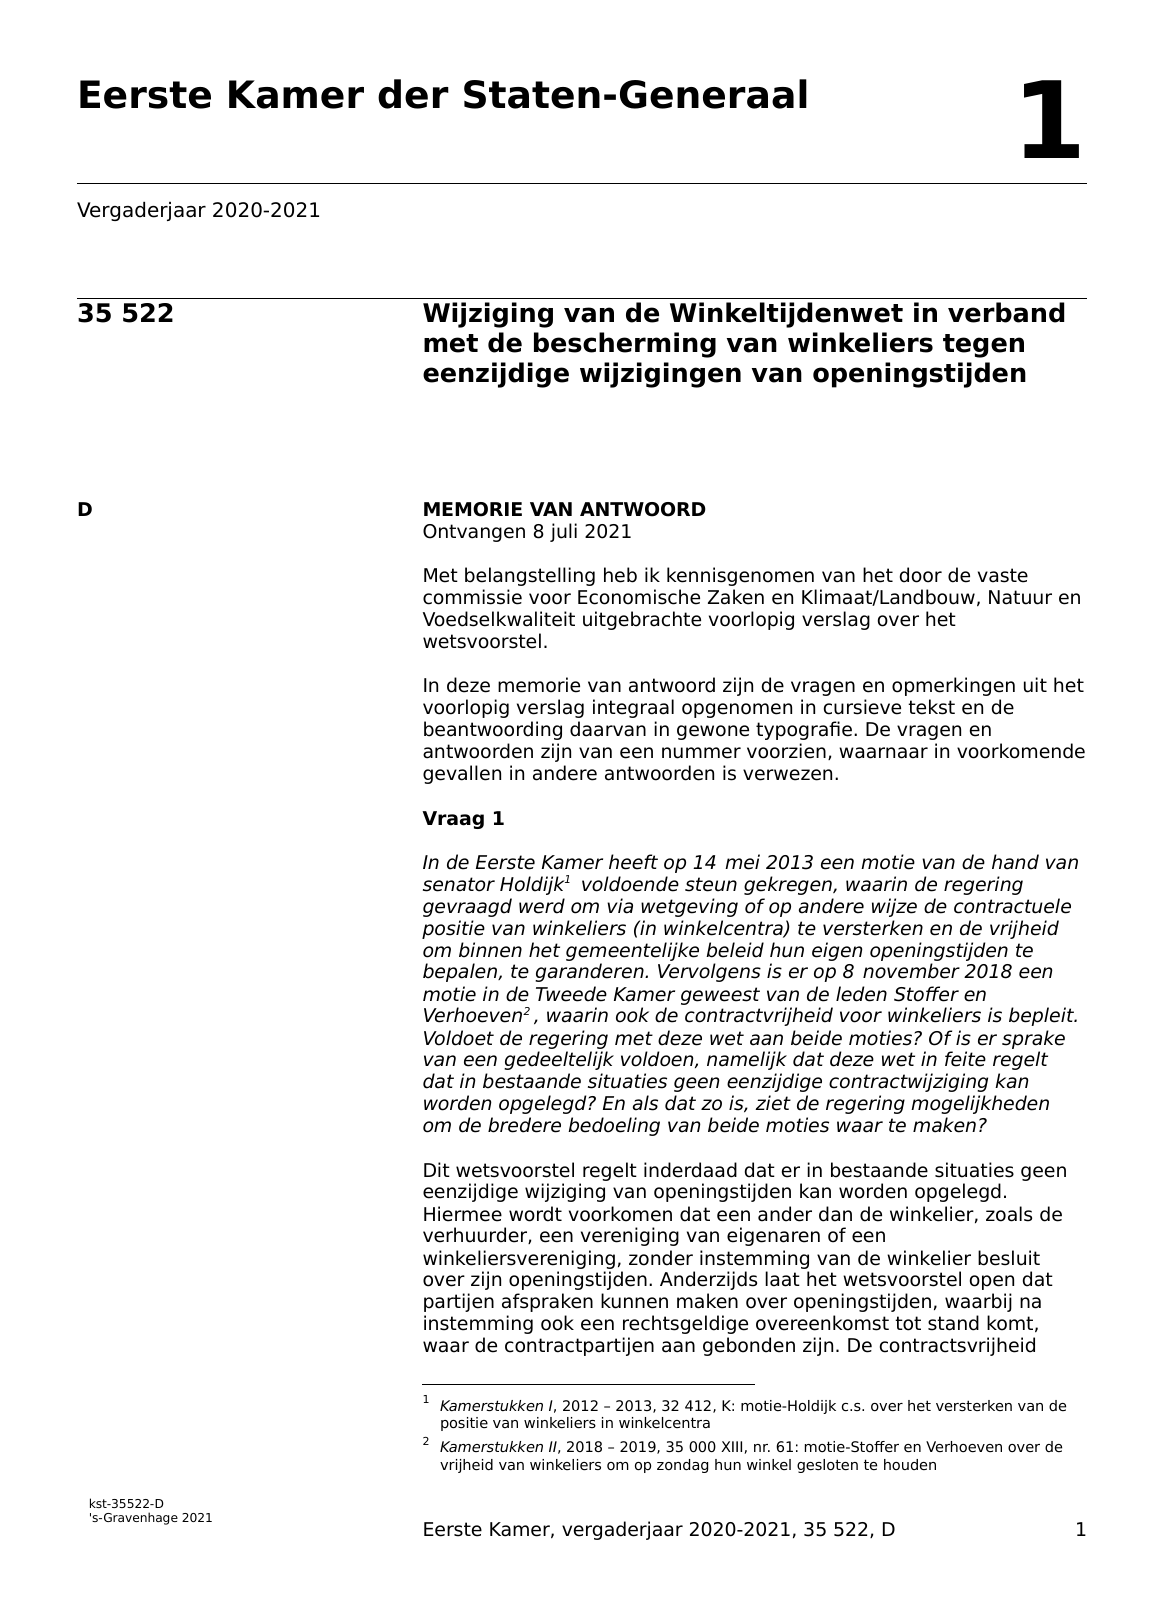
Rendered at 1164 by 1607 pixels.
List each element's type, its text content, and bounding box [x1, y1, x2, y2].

table_cell Vergaderjaar 2020-2021 [77, 184, 1087, 298]
text 's-Gravenhage 2021 [88, 1511, 323, 1525]
text kst-35522-D [88, 1497, 323, 1511]
text Met belangstelling heb ik kennisgenomen van het door de vaste commissie voor Economische Zaken en Klimaat/Landbouw, Natuur en Voedselkwaliteit uitgebrachte voorlopig verslag over het wetsvoorstel. [422, 565, 1087, 653]
table_header 1 [886, 59, 1087, 183]
table_header Eerste Kamer der Staten-Generaal [77, 59, 886, 183]
subtitle D MEMORIE VAN ANTWOORD [77, 499, 1087, 521]
text In de Eerste Kamer heeft op 14 mei 2013 een motie van de hand van senator Holdijk voldoende steun gekregen, waarin de regering gevraagd werd om via wetgeving of op andere wijze de contractuele positie van winkeliers (in winkelcentra) te versterken en de vrijheid om binnen het gemeentelijke beleid hun eigen openingstijden te bepalen, te garanderen. Vervolgens is er op 8 november 2018 een motie in de Tweede Kamer geweest van de leden Stoffer en Verhoeven, waarin ook de contractvrijheid voor winkeliers is bepleit. Voldoet de regering met deze wet aan beide moties? Of is er sprake van een gedeeltelijk voldoen, namelijk dat deze wet in feite regelt dat in bestaande situaties geen eenzijdige contractwijziging kan worden opgelegd? En als dat zo is, ziet de regering mogelijkheden om de bredere bedoeling van beide moties waar te maken? [422, 852, 1087, 1137]
text Dit wetsvoorstel regelt inderdaad dat er in bestaande situaties geen eenzijdige wijziging van openingstijden kan worden opgelegd. Hiermee wordt voorkomen dat een ander dan de winkelier, zoals de verhuurder, een vereniging van eigenaren of een winkeliersvereniging, zonder instemming van de winkelier besluit over zijn openingstijden. Anderzijds laat het wetsvoorstel open dat [422, 1159, 1087, 1291]
text In deze memorie van antwoord zijn de vragen en opmerkingen uit het voorlopig verslag integraal opgenomen in cursieve tekst en de beantwoording daarvan in gewone typografie. De vragen en antwoorden zijn van een nummer voorzien, waarnaar in voorkomende gevallen in andere antwoorden is verwezen. [422, 675, 1087, 785]
text Kamerstukken II, 2018 – 2019, 35 000 XIII, nr. 61: motie-Stoffer en Verhoeven over de vrijheid van winkeliers om op zondag hun winkel gesloten te houden [422, 1435, 1087, 1474]
text Kamerstukken I, 2012 – 2013, 32 412, K: motie-Holdijk c.s. over het versterken van de positie van winkeliers in winkelcentra [422, 1393, 1087, 1432]
subtitle 35 522 Wijziging van de Winkeltijdenwet in verband met de bescherming van winkeliers tegen eenzijdige wijzigingen van openingstijden [77, 299, 1087, 388]
subtitle Vraag 1 [422, 807, 1087, 829]
text partijen afspraken kunnen maken over openingstijden, waarbij na instemming ook een rechtsgeldige overeenkomst tot stand komt, waar de contractpartijen aan gebonden zijn. De contractsvrijheid [422, 1291, 1087, 1357]
text Ontvangen 8 juli 2021 [422, 521, 1087, 543]
